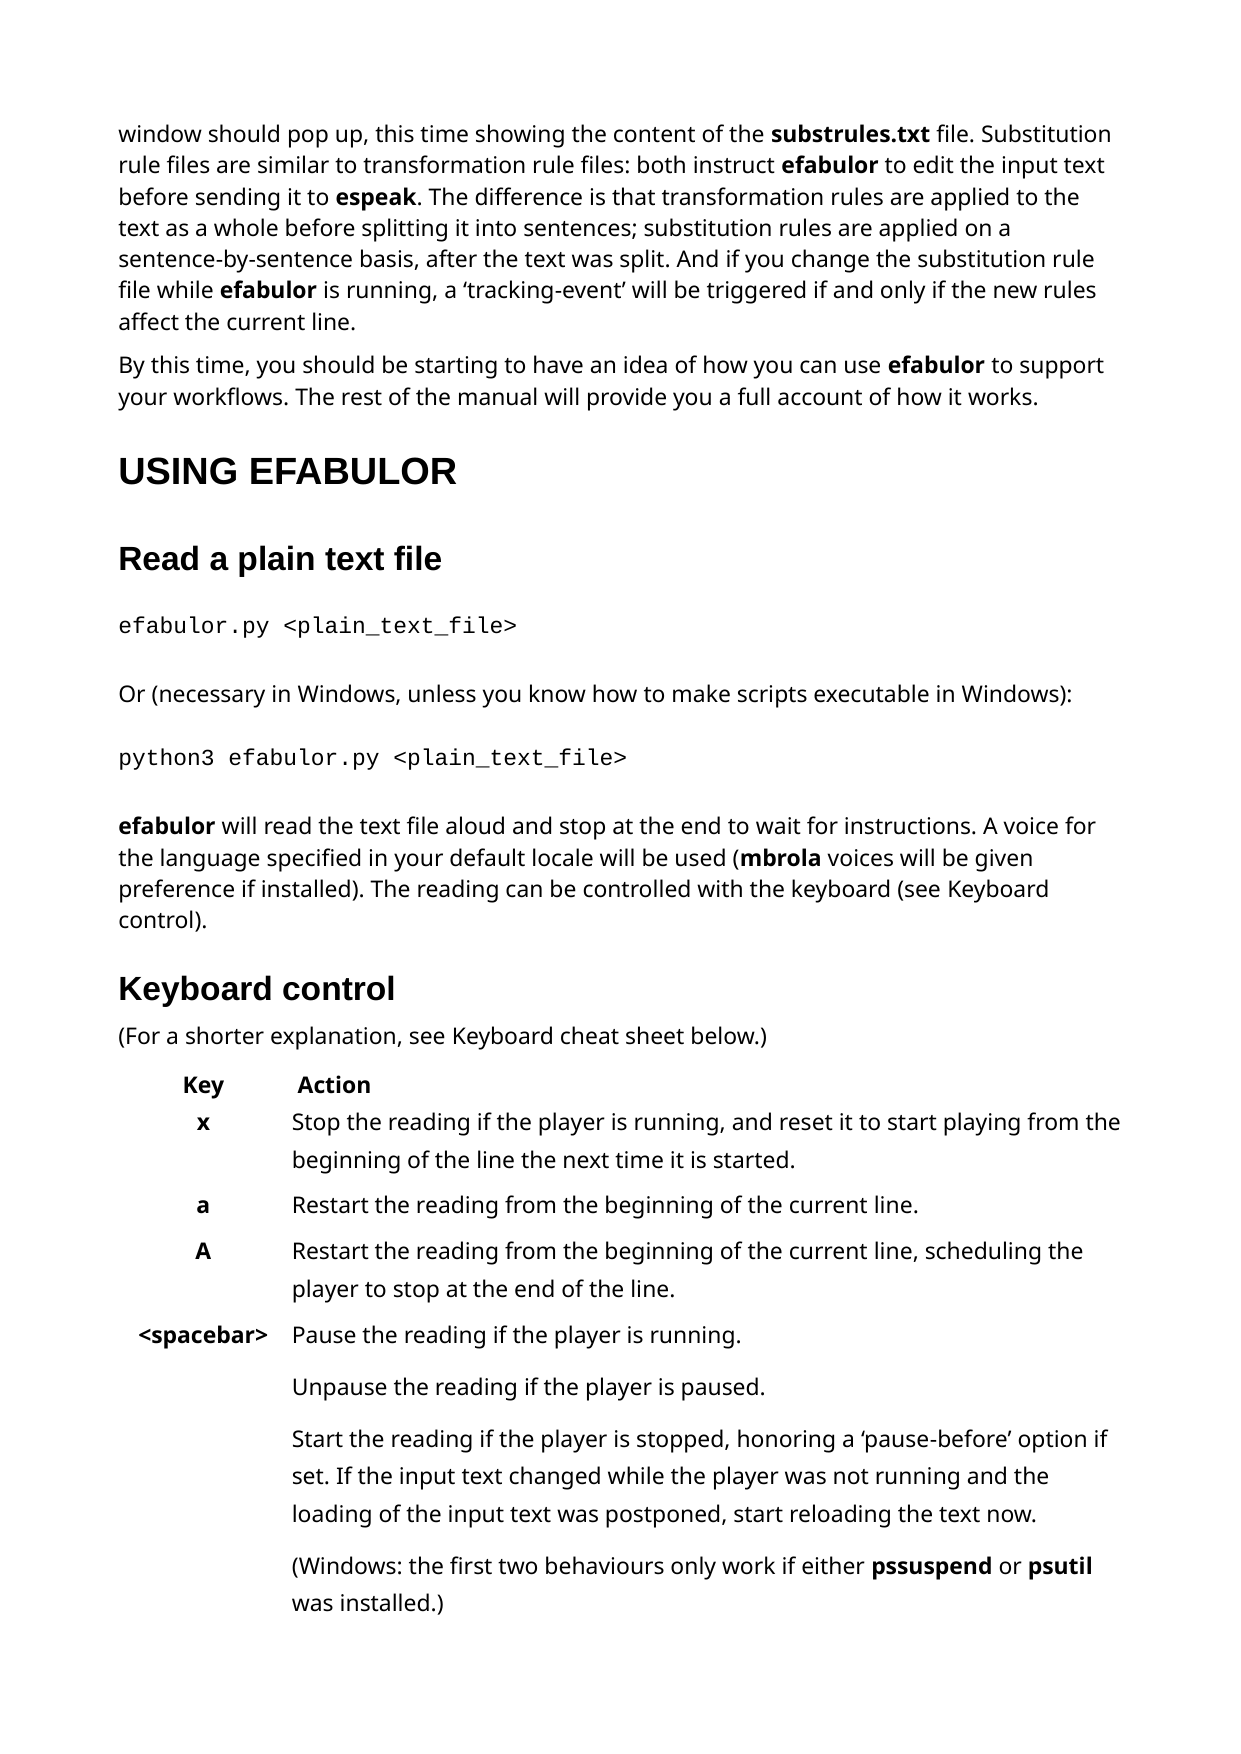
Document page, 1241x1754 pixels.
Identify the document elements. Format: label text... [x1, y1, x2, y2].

text Or (necessary in Windows, unless you know how to make scripts executable in Windows): [118, 678, 1122, 709]
text efabulor.py <plain_text_file> [118, 614, 1122, 640]
subtitle Using efabulor [118, 449, 1122, 493]
table_cell a [115, 1190, 292, 1235]
text (For a shorter explanation, see Keyboard cheat sheet below.) [118, 1020, 1122, 1051]
subtitle Keyboard control [118, 968, 1122, 1007]
table_header Key [115, 1064, 292, 1106]
table_cell Restart the reading from the beginning of the current line. [292, 1190, 1122, 1235]
table_header Action [292, 1064, 1122, 1106]
text By this time, you should be starting to have an idea of how you can use efabulor to support your workflows. The rest of the manual will provide you a full account of how it works. [118, 349, 1122, 412]
subtitle Read a plain text file [118, 538, 1122, 577]
text window should pop up, this time showing the content of the substrules.txt file. Substitution rule files are similar to transformation rule files: both instruct efabulor to edit the input text before sending it to espeak. The difference is that transformation rules are applied to the text as a whole before splitting it into sentences; substitution rules are applied on a sentence‑by‑sentence basis, after the text was split. And if you change the substitution rule file while efabulor is running, a ‘tracking‑event’ will be triggered if and only if the new rules affect the current line. [118, 118, 1122, 337]
table_cell A [115, 1235, 292, 1319]
table_cell Pause the reading if the player is running. Unpause the reading if the player is paused. Start the reading if the player is stopped, honoring a ‘pause‑before’ option if set. If the input text changed while the player was not running and the loading of the input text was postponed, start reloading the text now. (Windows: the first two behaviours only work if either pssuspend or psutil was installed.) [292, 1319, 1122, 1633]
table_cell <spacebar> [115, 1319, 292, 1633]
table_cell Stop the reading if the player is running, and reset it to start playing from the beginning of the line the next time it is started. [292, 1106, 1122, 1189]
table_cell x [115, 1106, 292, 1189]
text efabulor will read the text file aloud and stop at the end to wait for instructions. A voice for the language specified in your default locale will be used (mbrola voices will be given preference if installed). The reading can be controlled with the keyboard (see Keyboard control). [118, 810, 1122, 935]
table_cell Restart the reading from the beginning of the current line, scheduling the player to stop at the end of the line. [292, 1235, 1122, 1319]
text python3 efabulor.py <plain_text_file> [118, 747, 1122, 772]
